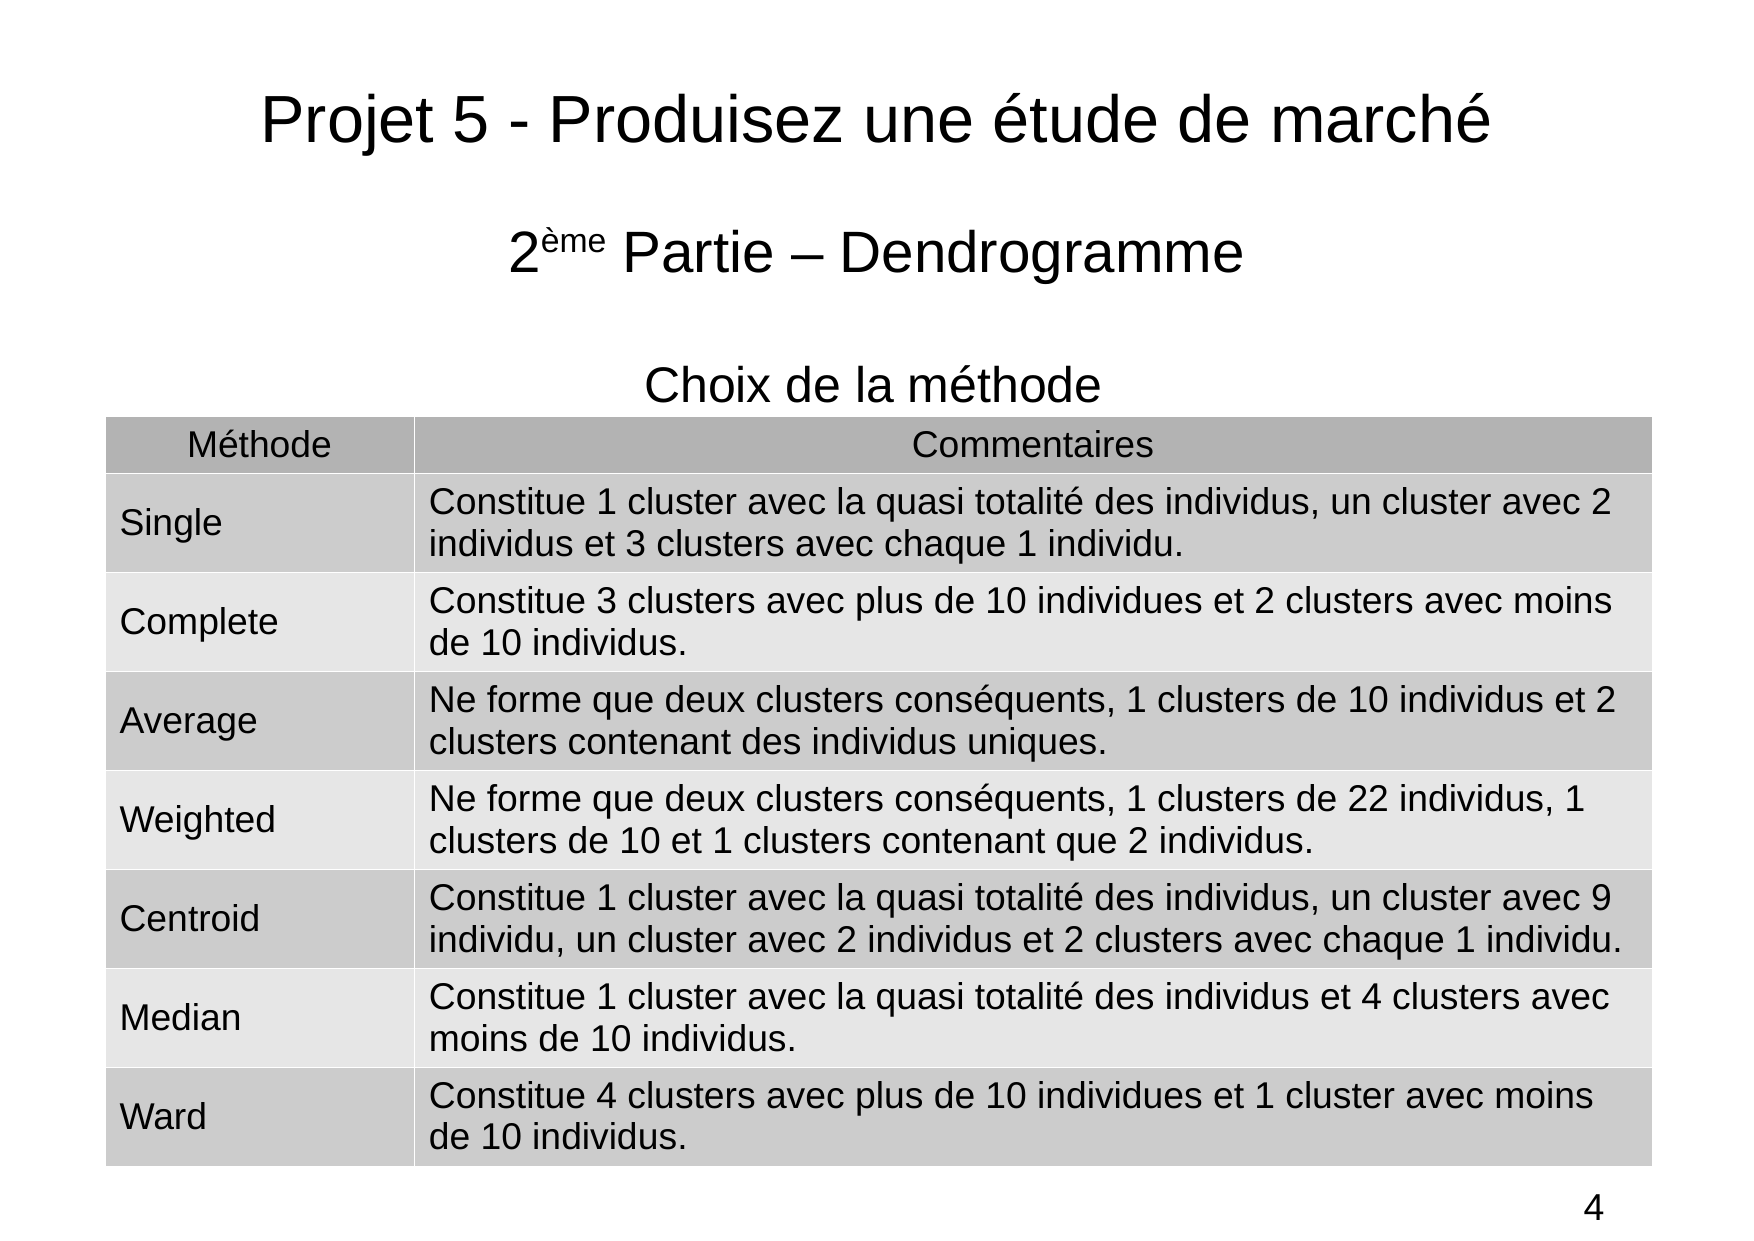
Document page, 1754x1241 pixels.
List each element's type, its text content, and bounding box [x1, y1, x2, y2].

table_cell Weighted [106, 771, 414, 869]
table_cell Constitue 1 cluster avec la quasi totalité des individus, un cluster avec 9 individu, un cluster avec 2 individus et 2 clusters avec chaque 1 individu. [415, 870, 1652, 968]
table_cell Centroid [106, 870, 414, 968]
table_cell Ne forme que deux clusters conséquents, 1 clusters de 10 individus et 2 clusters contenant des individus uniques. [415, 672, 1652, 770]
table_cell Median [106, 969, 414, 1067]
table_cell Single [106, 474, 414, 572]
table_header Commentaires [415, 417, 1652, 473]
text_box Choix de la méthode [105, 321, 1642, 416]
subtitle 2ème Partie – Dendrogramme [140, 188, 1614, 316]
table_cell Constitue 4 clusters avec plus de 10 individues et 1 cluster avec moins de 10 individus. [415, 1068, 1652, 1166]
table_cell Constitue 3 clusters avec plus de 10 individues et 2 clusters avec moins de 10 individus. [415, 573, 1652, 671]
text_box [1568, 1178, 1754, 1241]
table_cell Constitue 1 cluster avec la quasi totalité des individus et 4 clusters avec moins de 10 individus. [415, 969, 1652, 1067]
table_header Méthode [106, 417, 414, 473]
title Projet 5 - Produisez une étude de marché [140, 48, 1614, 188]
table_cell Ne forme que deux clusters conséquents, 1 clusters de 22 individus, 1 clusters de 10 et 1 clusters contenant que 2 individus. [415, 771, 1652, 869]
table_cell Ward [106, 1068, 414, 1166]
table_cell Complete [106, 573, 414, 671]
table_cell Constitue 1 cluster avec la quasi totalité des individus, un cluster avec 2 individus et 3 clusters avec chaque 1 individu. [415, 474, 1652, 572]
table_cell Average [106, 672, 414, 770]
